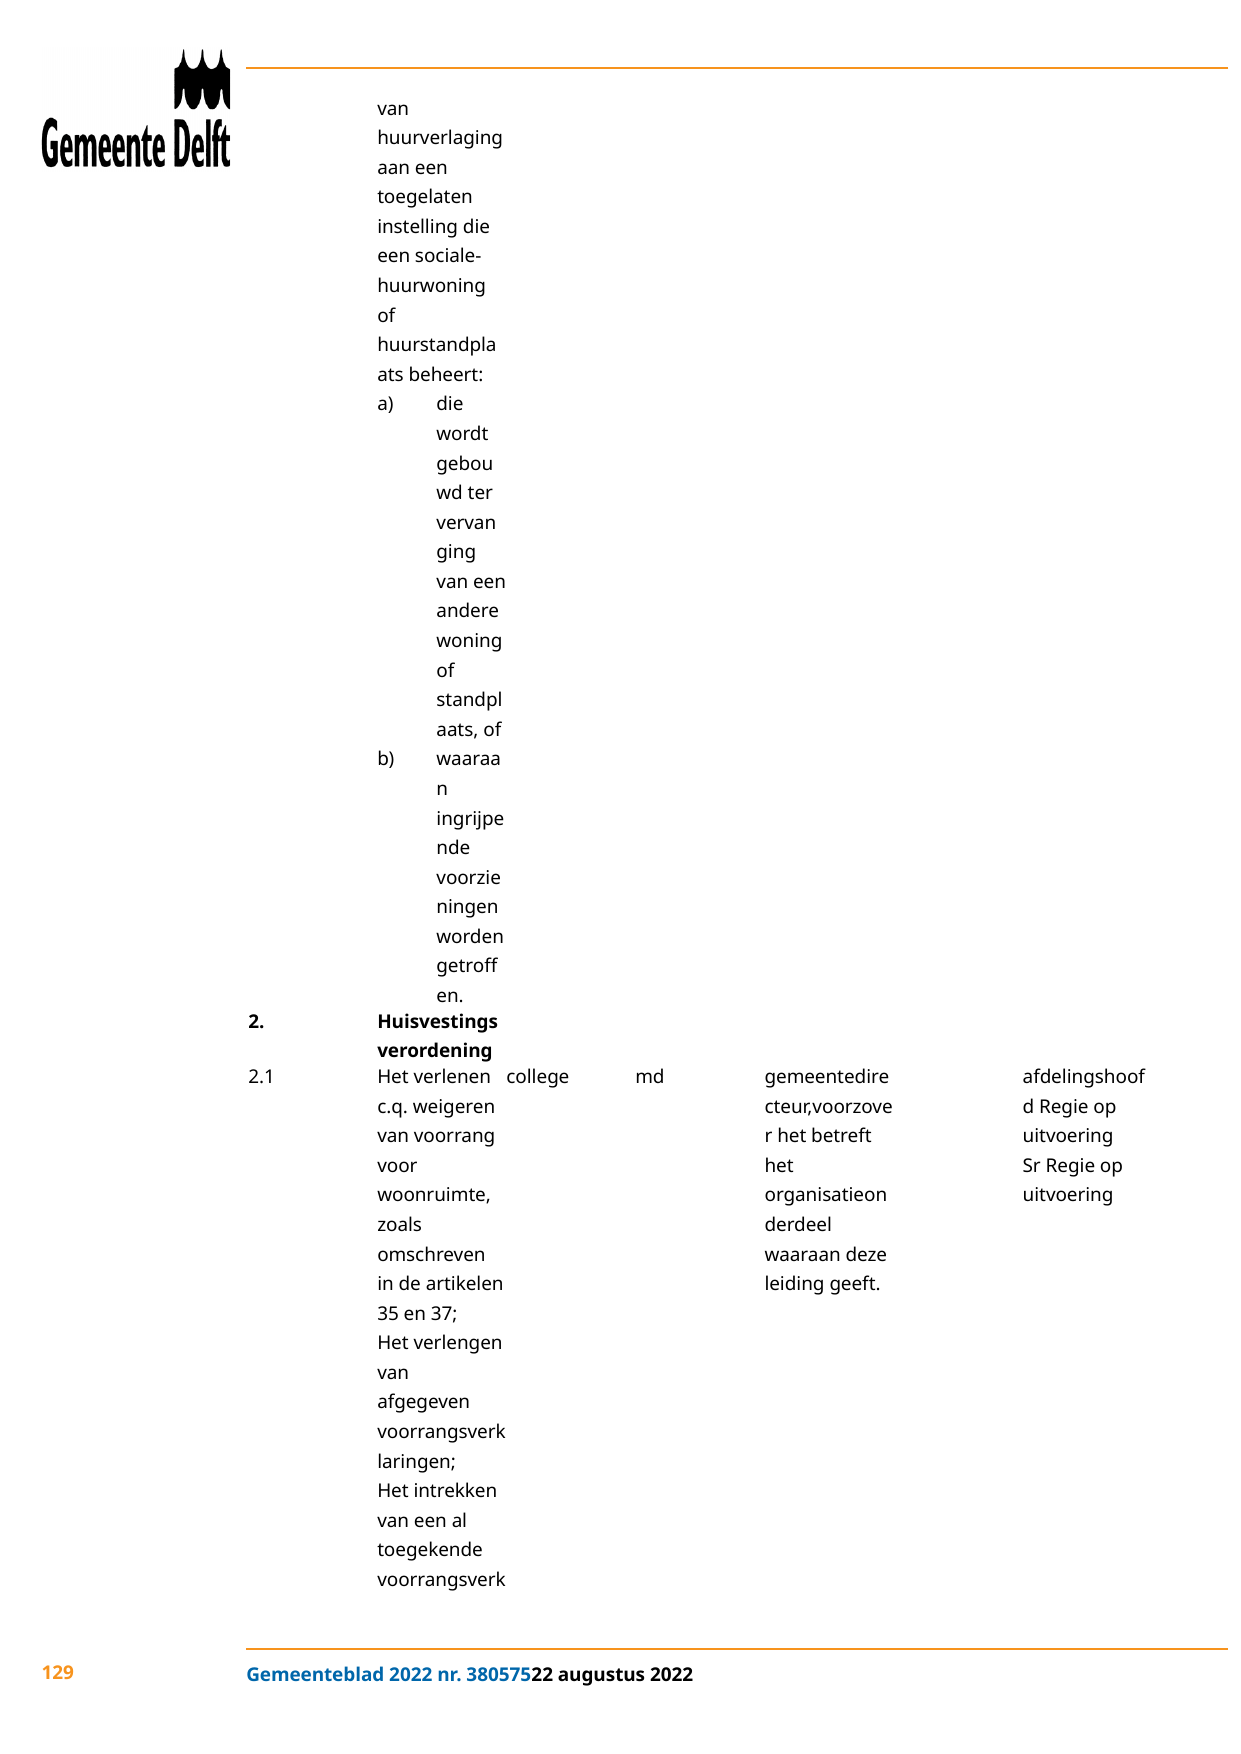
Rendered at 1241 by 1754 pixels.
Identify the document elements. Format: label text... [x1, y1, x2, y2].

table_cell 2.1 [248, 1063, 377, 1592]
table_cell [506, 1008, 635, 1063]
table_cell Huisvestingsverordening [377, 1008, 506, 1063]
table_cell afdelingshoofd Regie op uitvoering Sr Regie op uitvoering [1023, 1063, 1152, 1592]
table_cell [1023, 95, 1152, 1008]
table_cell [894, 1063, 1022, 1592]
table_cell [1023, 1008, 1152, 1063]
table_cell [894, 95, 1022, 1008]
table_cell [894, 1008, 1022, 1063]
table_cell [635, 95, 764, 1008]
table_cell college [506, 1063, 635, 1592]
table_cell van huurverlaging aan een toegelaten instelling die een sociale-huurwoning of huurstandplaats beheert: die wordt gebouwd ter vervanging van een andere woning of standplaats, of waaraan ingrijpende voorzieningen worden getroffen. [377, 95, 506, 1008]
table_cell [635, 1008, 764, 1063]
table_cell [506, 95, 635, 1008]
table_cell [248, 95, 377, 1008]
table_cell 2. [248, 1008, 377, 1063]
table_cell [764, 95, 893, 1008]
table_cell Het verlenen c.q. weigeren van voorrang voor woonruimte, zoals omschreven in de artikelen 35 en 37; Het verlengen van afgegeven voorrangsverklaringen; Het intrekken van een al toegekende voorrangsverk [377, 1063, 506, 1592]
picture [41, 47, 231, 172]
table_cell gemeentedirecteur,voorzover het betreft het organisatieonderdeel waaraan deze leiding geeft. [764, 1063, 893, 1592]
table_cell [764, 1008, 893, 1063]
table_cell md [635, 1063, 764, 1592]
